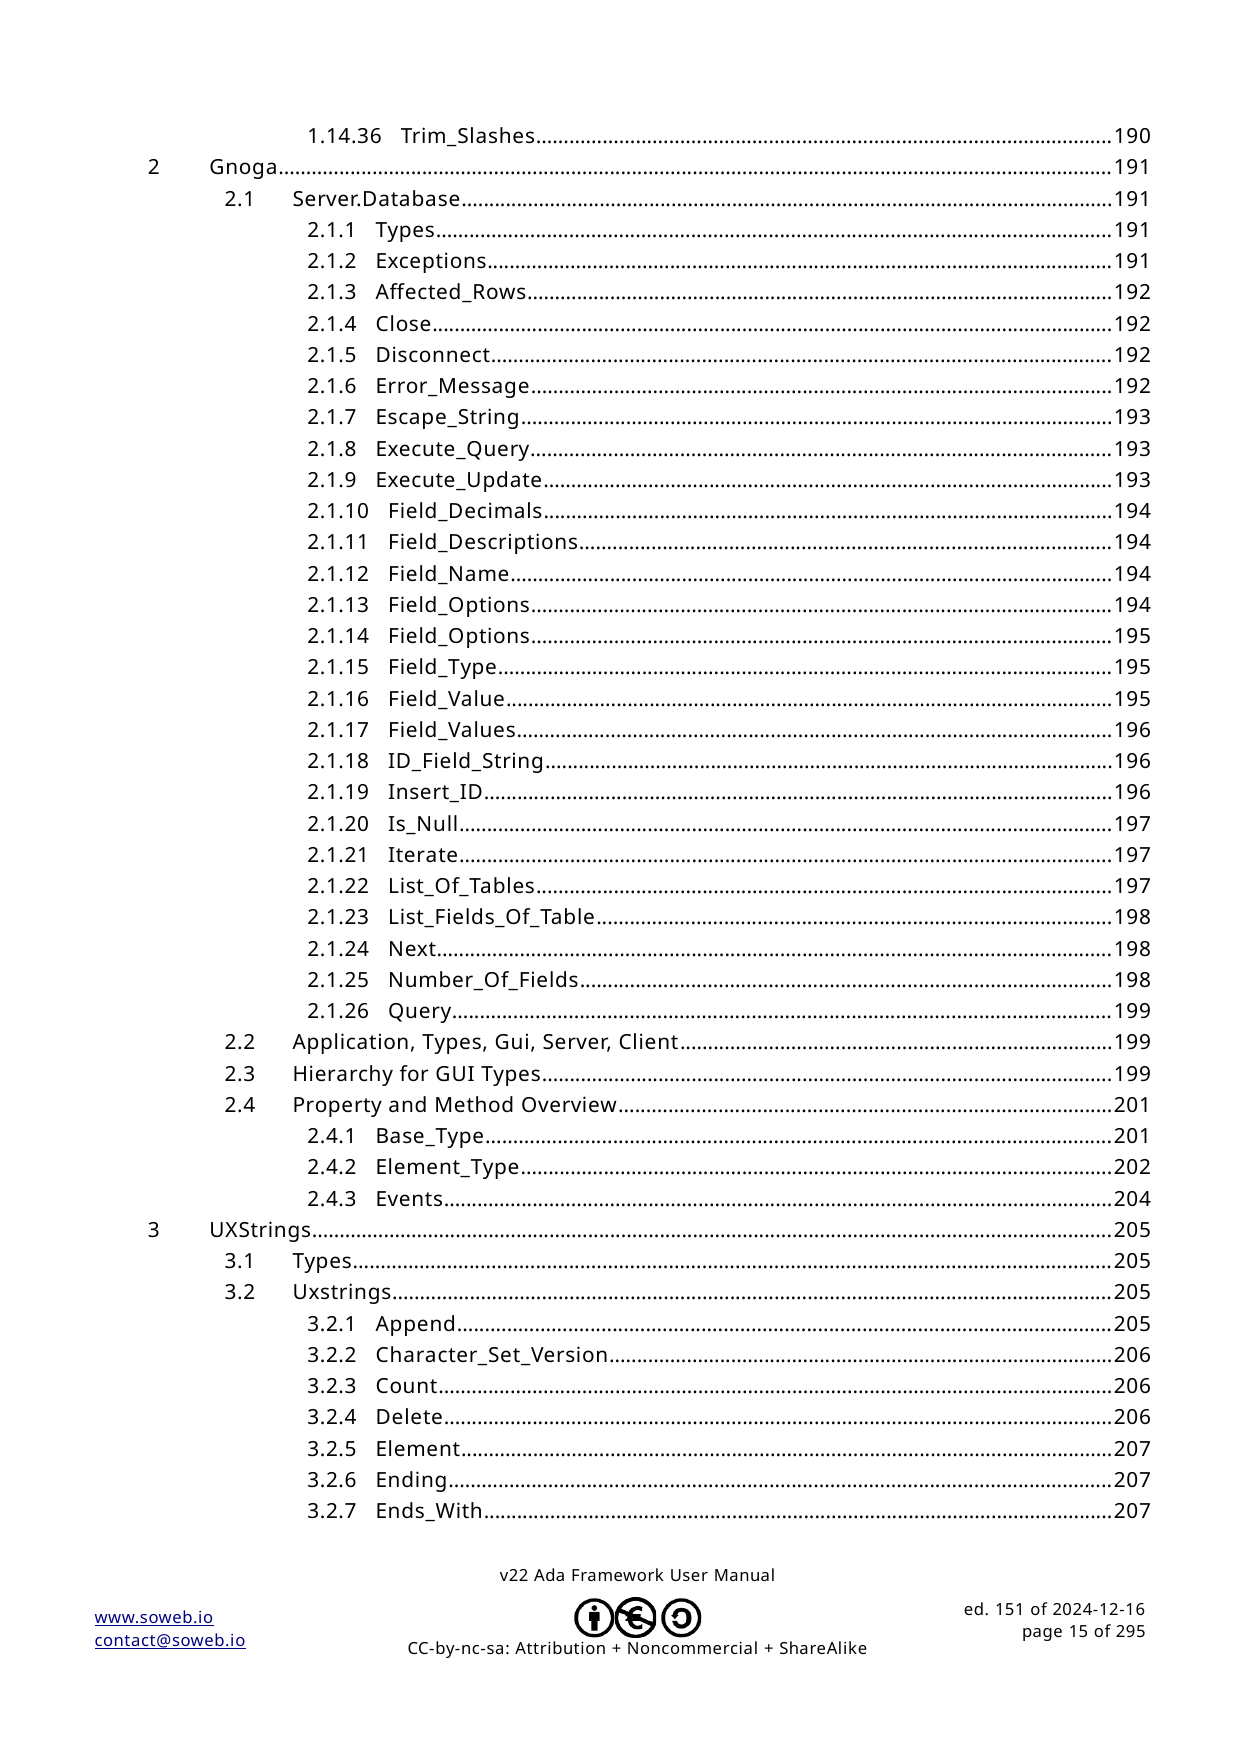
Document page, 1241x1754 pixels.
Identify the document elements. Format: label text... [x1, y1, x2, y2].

text 2.3 Hierarchy for GUI Types 199 [224, 1056, 1152, 1087]
text 2.1 Server.Database 191 [224, 181, 1152, 212]
text 2.1.8 Execute_Query 193 [307, 431, 1152, 462]
text 2.4.3 Events 204 [307, 1181, 1152, 1212]
text 3.2.3 Count 206 [307, 1368, 1152, 1400]
text 3.2.5 Element 207 [307, 1431, 1152, 1462]
text 2.1.1 Types 191 [307, 212, 1152, 243]
text 2.1.23 List_Fields_Of_Table 198 [307, 900, 1152, 931]
text 3.2.7 Ends_With 207 [307, 1493, 1152, 1525]
text 2.1.4 Close 192 [307, 306, 1152, 337]
text 2.1.17 Field_Values 196 [307, 712, 1152, 743]
text 2 Gnoga 191 [148, 150, 1152, 181]
text 3.1 Types 205 [224, 1243, 1152, 1275]
text 3.2.6 Ending 207 [307, 1462, 1152, 1493]
text 2.1.7 Escape_String 193 [307, 400, 1152, 431]
text 2.1.12 Field_Name 194 [307, 556, 1152, 587]
text 2.1.5 Disconnect 192 [307, 337, 1152, 368]
picture [660, 1597, 702, 1638]
text 3.2.4 Delete 206 [307, 1400, 1152, 1431]
text 2.1.16 Field_Value 195 [307, 681, 1152, 712]
text 2.1.21 Iterate 197 [307, 837, 1152, 868]
text 3.2.1 Append 205 [307, 1306, 1152, 1337]
text 3.2 Uxstrings 205 [224, 1275, 1152, 1306]
text 2.1.11 Field_Descriptions 194 [307, 525, 1152, 556]
text 2.1.2 Exceptions 191 [307, 243, 1152, 275]
picture [573, 1597, 657, 1638]
text 2.1.25 Number_Of_Fields 198 [307, 962, 1152, 993]
text 2.1.6 Error_Message 192 [307, 368, 1152, 400]
text 2.4.2 Element_Type 202 [307, 1150, 1152, 1181]
text 2.1.13 Field_Options 194 [307, 587, 1152, 618]
text 2.1.24 Next 198 [307, 931, 1152, 962]
text 2.4 Property and Method Overview 201 [224, 1087, 1152, 1118]
text 2.1.22 List_Of_Tables 197 [307, 868, 1152, 900]
text 2.2 Application, Types, Gui, Server, Client 199 [224, 1025, 1152, 1056]
text 2.1.19 Insert_ID 196 [307, 775, 1152, 806]
text 2.1.14 Field_Options 195 [307, 618, 1152, 650]
text 2.1.20 Is_Null 197 [307, 806, 1152, 837]
text 2.4.1 Base_Type 201 [307, 1118, 1152, 1150]
text 2.1.18 ID_Field_String 196 [307, 743, 1152, 775]
text 2.1.3 Affected_Rows 192 [307, 275, 1152, 306]
text 2.1.10 Field_Decimals 194 [307, 493, 1152, 525]
text 2.1.15 Field_Type 195 [307, 650, 1152, 681]
text 3.2.2 Character_Set_Version 206 [307, 1337, 1152, 1368]
text 3 UXStrings 205 [148, 1212, 1152, 1243]
text 2.1.26 Query 199 [307, 993, 1152, 1025]
text 2.1.9 Execute_Update 193 [307, 462, 1152, 493]
text 1.14.36 Trim_Slashes 190 [307, 118, 1152, 150]
